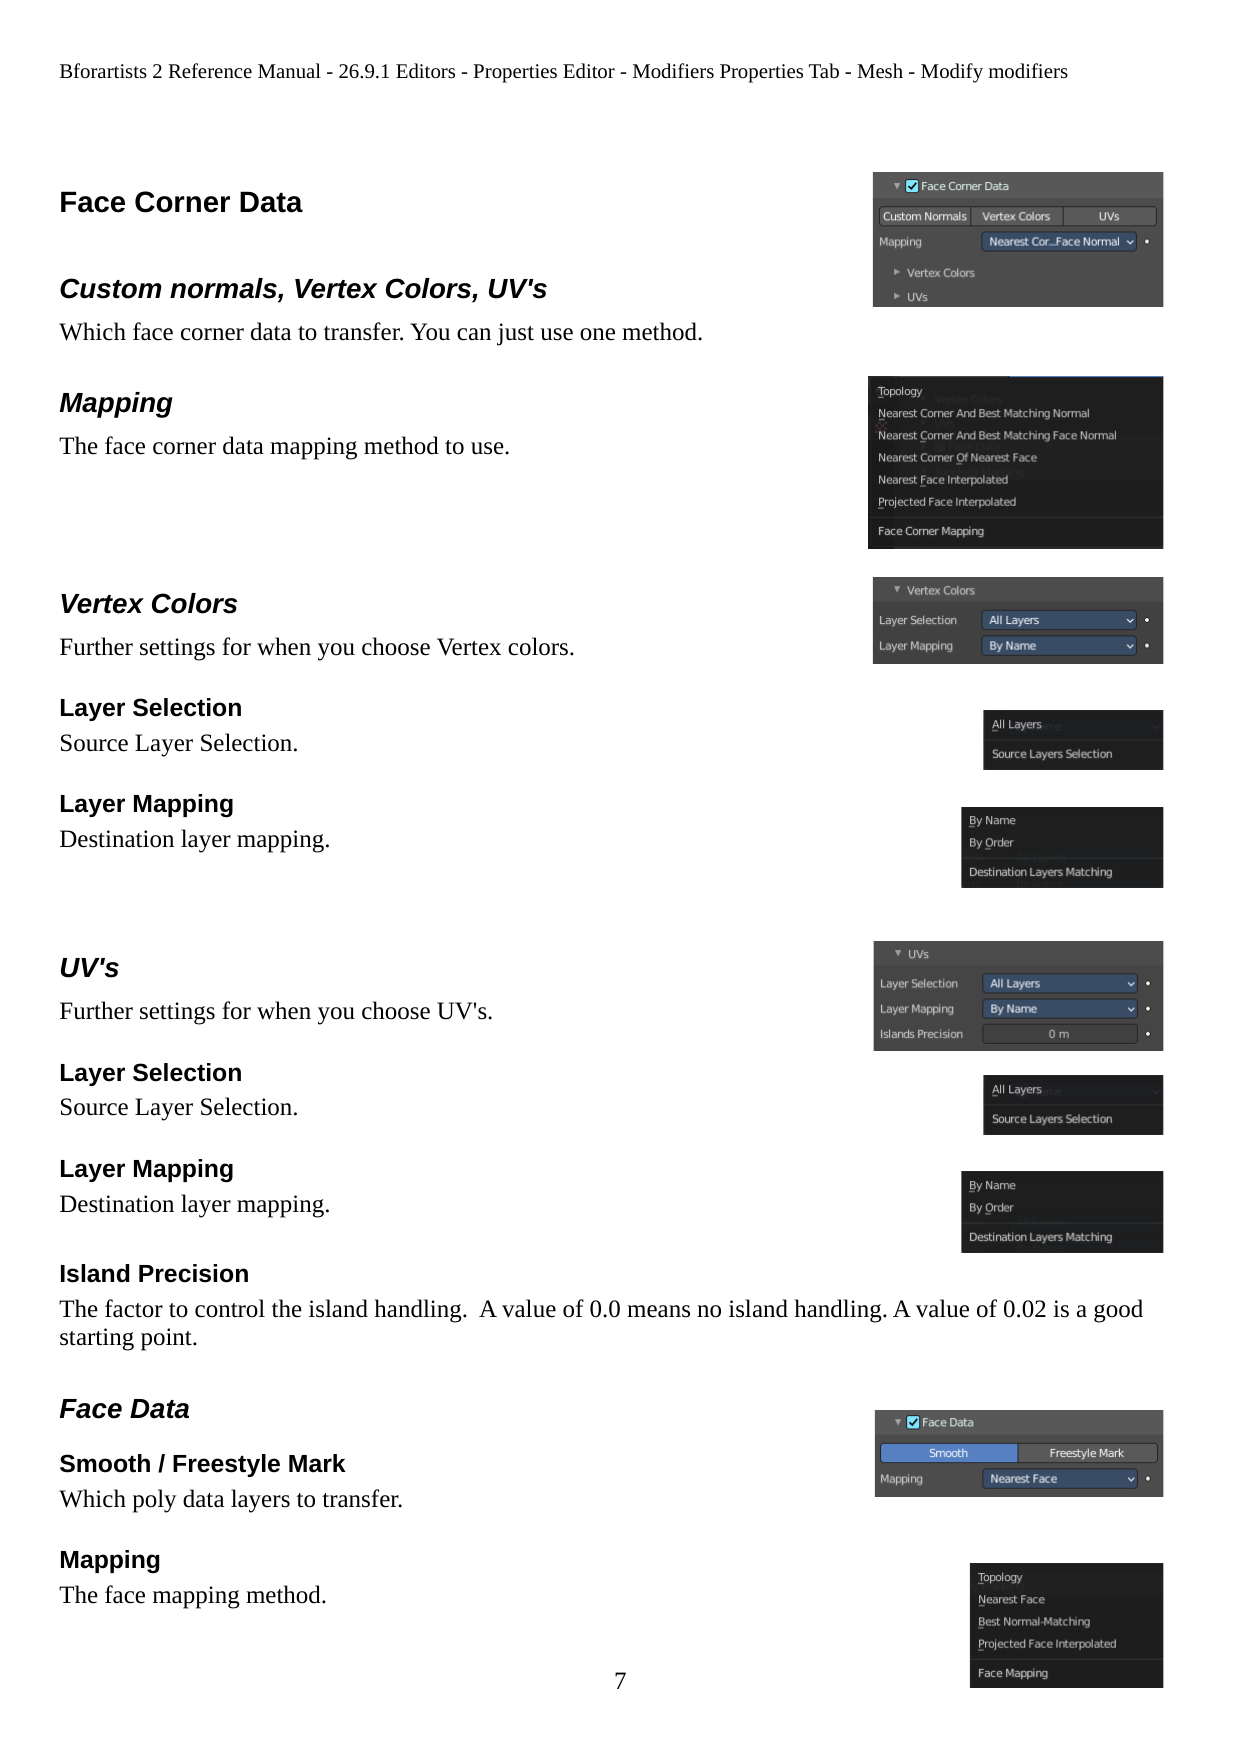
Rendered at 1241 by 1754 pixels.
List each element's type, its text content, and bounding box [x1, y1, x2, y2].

text Destination layer mapping. [59, 1189, 961, 1218]
text [1164, 1580, 1181, 1609]
subtitle Mapping [59, 387, 868, 418]
text The face mapping method. [59, 1580, 969, 1609]
subtitle UV's [59, 952, 873, 984]
picture [873, 941, 1164, 1051]
text Source Layer Selection. [59, 728, 983, 757]
picture [983, 1075, 1164, 1135]
subtitle [1164, 185, 1181, 218]
subtitle Layer Mapping [59, 1154, 1181, 1183]
subtitle Layer Selection [59, 1058, 1181, 1086]
subtitle [1164, 387, 1181, 418]
subtitle Smooth / Freestyle Mark [59, 1449, 874, 1478]
text Source Layer Selection. [59, 1092, 983, 1121]
picture [874, 1410, 1164, 1497]
text Further settings for when you choose Vertex colors. [59, 632, 872, 660]
subtitle Face Data [59, 1392, 1181, 1424]
subtitle Custom normals, Vertex Colors, UV's [59, 272, 872, 304]
picture [969, 1563, 1164, 1688]
subtitle Mapping [59, 1546, 1181, 1574]
text Which face corner data to transfer. You can just use one method. [59, 317, 1181, 345]
subtitle [1164, 952, 1181, 984]
picture [961, 807, 1164, 888]
picture [872, 172, 1164, 307]
subtitle Vertex Colors [59, 587, 872, 619]
subtitle [1164, 587, 1181, 619]
picture [983, 710, 1164, 770]
text [1164, 728, 1181, 757]
text The face corner data mapping method to use. [59, 431, 868, 460]
picture [872, 577, 1164, 664]
subtitle Face Corner Data [59, 185, 872, 218]
text Further settings for when you choose UV's. [59, 996, 873, 1025]
subtitle Layer Mapping [59, 789, 1181, 818]
picture [961, 1171, 1164, 1253]
text [1164, 1092, 1181, 1121]
subtitle Island Precision [59, 1259, 1181, 1287]
text Which poly data layers to transfer. [59, 1484, 1181, 1513]
picture [868, 376, 1164, 549]
subtitle [1164, 1449, 1181, 1478]
text The factor to control the island handling. A value of 0.0 means no island handling. A value of 0.02 is a good starting point. [59, 1294, 1181, 1351]
subtitle Layer Selection [59, 693, 1181, 722]
text Destination layer mapping. [59, 824, 961, 853]
